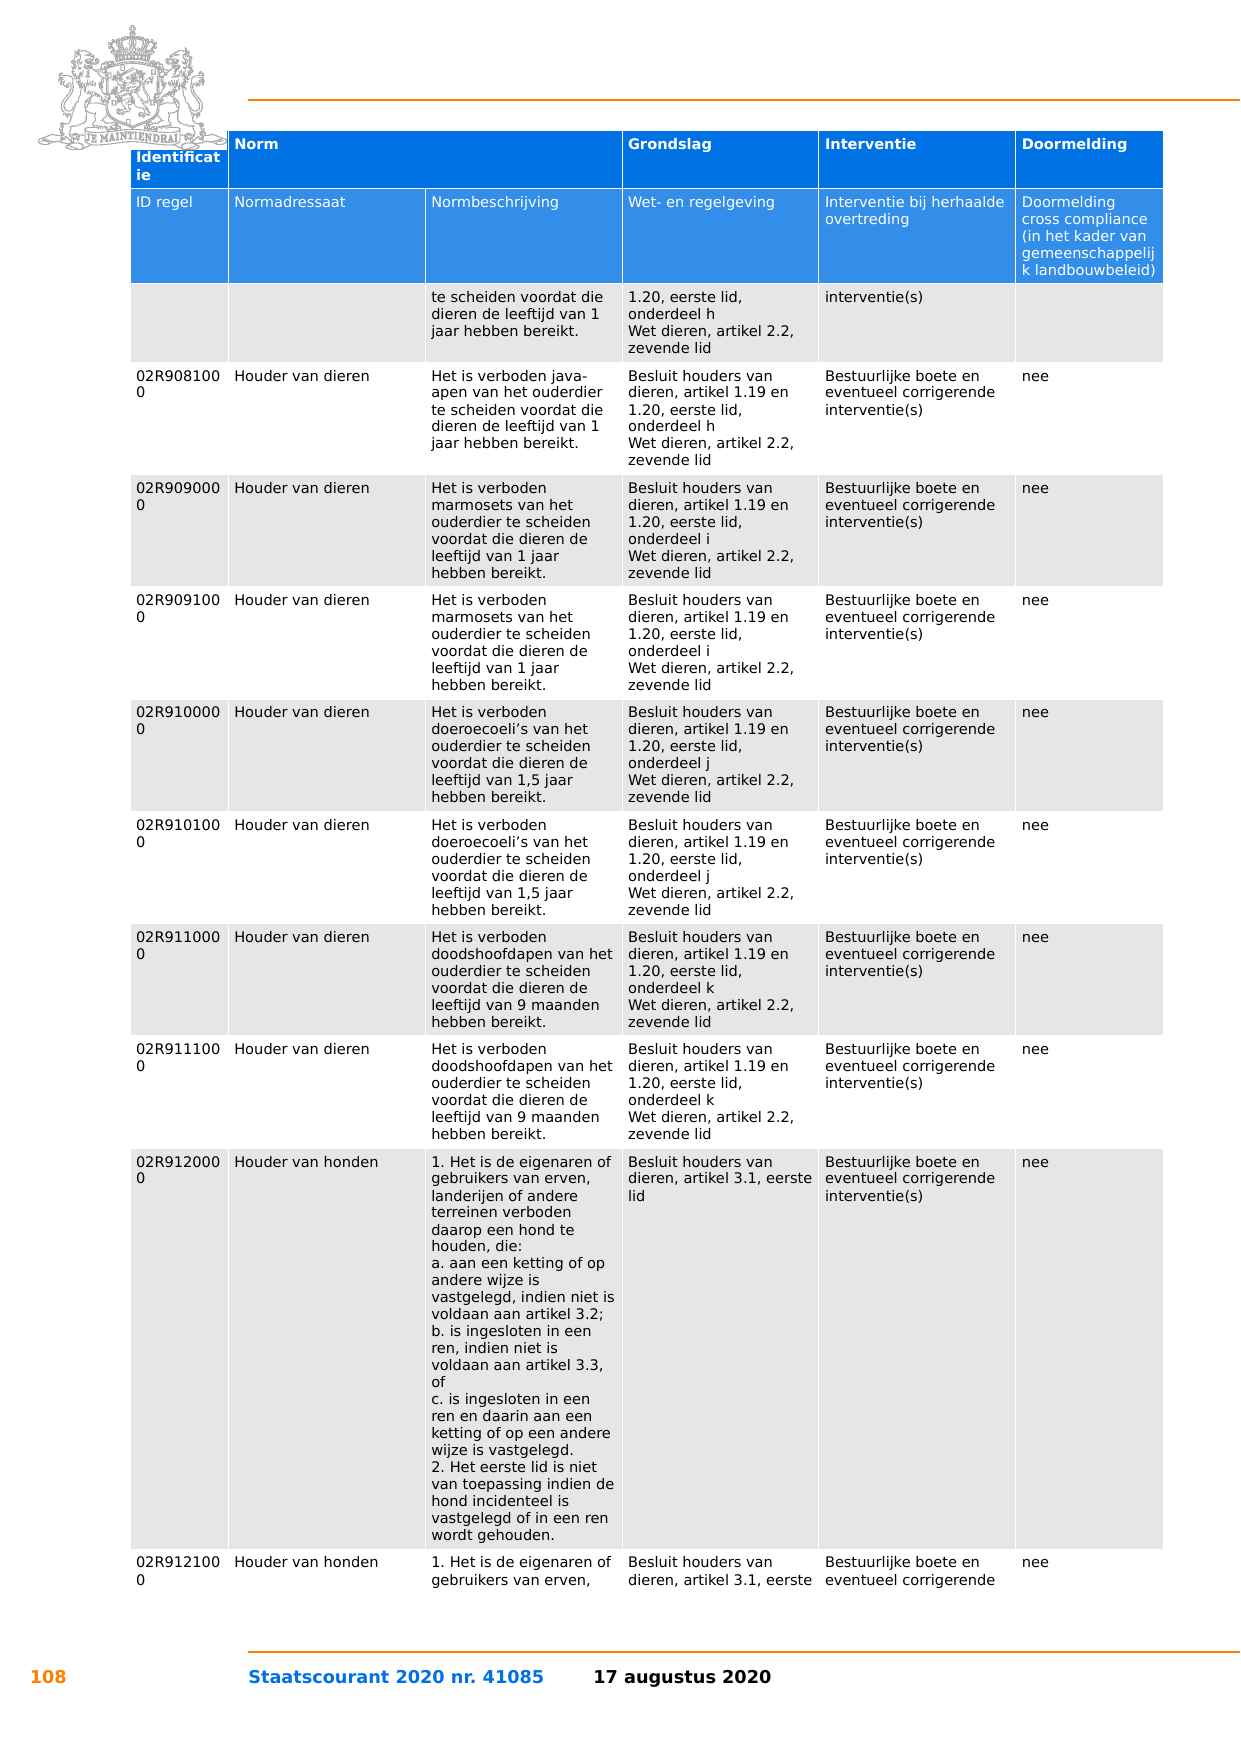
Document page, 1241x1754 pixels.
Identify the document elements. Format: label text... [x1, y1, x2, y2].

table_cell nee [1016, 587, 1163, 698]
table_cell Houder van dieren [229, 475, 425, 586]
table_cell nee [1016, 475, 1163, 586]
table_cell Bestuurlijke boete en eventueel corrigerende interventie(s) [819, 1149, 1015, 1549]
table_cell Normbeschrijving [426, 189, 622, 283]
table_cell 02R9111000 [131, 1036, 228, 1148]
table_cell 1.20, eerste lid, onderdeel h Wet dieren, artikel 2.2, zevende lid [623, 284, 818, 362]
table_cell Houder van honden [229, 1149, 425, 1549]
table_cell Bestuurlijke boete en eventueel corrigerende interventie(s) [819, 700, 1015, 811]
table_cell 02R9100000 [131, 700, 228, 811]
table_cell Houder van dieren [229, 700, 425, 811]
table_cell Het is verboden doeroecoeli’s van het ouderdier te scheiden voordat die dieren de leeftijd van 1,5 jaar hebben bereikt. [426, 812, 622, 923]
table_cell Doormelding cross compliance (in het kader van gemeenschappelijk landbouwbeleid) [1016, 189, 1163, 283]
table_cell 02R9081000 [131, 363, 228, 474]
table_header Doormelding [1016, 131, 1163, 188]
table_cell Wet- en regelgeving [623, 189, 818, 283]
table_cell Het is verboden doodshoofdapen van het ouderdier te scheiden voordat die dieren de leeftijd van 9 maanden hebben bereikt. [426, 1036, 622, 1148]
table_cell 02R9101000 [131, 812, 228, 923]
table_cell Besluit houders van dieren, artikel 1.19 en 1.20, eerste lid, onderdeel j Wet dieren, artikel 2.2, zevende lid [623, 812, 818, 923]
table_cell Besluit houders van dieren, artikel 1.19 en 1.20, eerste lid, onderdeel k Wet dieren, artikel 2.2, zevende lid [623, 924, 818, 1035]
table_cell Besluit houders van dieren, artikel 3.1, eerste [623, 1550, 818, 1593]
table_cell Het is verboden doeroecoeli’s van het ouderdier te scheiden voordat die dieren de leeftijd van 1,5 jaar hebben bereikt. [426, 700, 622, 811]
table_cell 02R9090000 [131, 475, 228, 586]
table_cell Het is verboden marmosets van het ouderdier te scheiden voordat die dieren de leeftijd van 1 jaar hebben bereikt. [426, 475, 622, 586]
table_cell te scheiden voordat die dieren de leeftijd van 1 jaar hebben bereikt. [426, 284, 622, 362]
table_cell Bestuurlijke boete en eventueel corrigerende interventie(s) [819, 812, 1015, 923]
table_cell Bestuurlijke boete en eventueel corrigerende interventie(s) [819, 1036, 1015, 1148]
picture [38, 25, 227, 150]
table_cell 02R9110000 [131, 924, 228, 1035]
table_cell nee [1016, 812, 1163, 923]
table_cell Besluit houders van dieren, artikel 1.19 en 1.20, eerste lid, onderdeel i Wet dieren, artikel 2.2, zevende lid [623, 587, 818, 698]
table_cell [229, 284, 425, 362]
table_cell nee [1016, 700, 1163, 811]
table_cell Besluit houders van dieren, artikel 1.19 en 1.20, eerste lid, onderdeel i Wet dieren, artikel 2.2, zevende lid [623, 475, 818, 586]
table_cell Bestuurlijke boete en eventueel corrigerende interventie(s) [819, 924, 1015, 1035]
table_cell Bestuurlijke boete en eventueel corrigerende [819, 1550, 1015, 1593]
table_cell Het is verboden java-apen van het ouderdier te scheiden voordat die dieren de leeftijd van 1 jaar hebben bereikt. [426, 363, 622, 474]
table_header Norm [229, 131, 622, 188]
table_cell [1016, 284, 1163, 362]
table_cell Houder van honden [229, 1550, 425, 1593]
table_cell nee [1016, 1036, 1163, 1148]
table_cell 02R9120000 [131, 1149, 228, 1549]
table_cell Besluit houders van dieren, artikel 1.19 en 1.20, eerste lid, onderdeel j Wet dieren, artikel 2.2, zevende lid [623, 700, 818, 811]
table_cell Houder van dieren [229, 924, 425, 1035]
table_cell Besluit houders van dieren, artikel 1.19 en 1.20, eerste lid, onderdeel k Wet dieren, artikel 2.2, zevende lid [623, 1036, 818, 1148]
table_cell 1. Het is de eigenaren of gebruikers van erven, [426, 1550, 622, 1593]
table_header Identificatie [131, 131, 228, 188]
table_cell ID regel [131, 189, 228, 283]
table_cell Het is verboden doodshoofdapen van het ouderdier te scheiden voordat die dieren de leeftijd van 9 maanden hebben bereikt. [426, 924, 622, 1035]
table_cell Besluit houders van dieren, artikel 1.19 en 1.20, eerste lid, onderdeel h Wet dieren, artikel 2.2, zevende lid [623, 363, 818, 474]
table_cell interventie(s) [819, 284, 1015, 362]
table_cell Besluit houders van dieren, artikel 3.1, eerste lid [623, 1149, 818, 1549]
table_cell nee [1016, 1550, 1163, 1593]
table_cell Bestuurlijke boete en eventueel corrigerende interventie(s) [819, 587, 1015, 698]
table_cell [131, 284, 228, 362]
table_cell Houder van dieren [229, 1036, 425, 1148]
table_cell 02R9121000 [131, 1550, 228, 1593]
table_cell Bestuurlijke boete en eventueel corrigerende interventie(s) [819, 475, 1015, 586]
table_cell nee [1016, 924, 1163, 1035]
table_cell Normadressaat [229, 189, 425, 283]
table_cell nee [1016, 1149, 1163, 1549]
table_cell Het is verboden marmosets van het ouderdier te scheiden voordat die dieren de leeftijd van 1 jaar hebben bereikt. [426, 587, 622, 698]
table_cell Bestuurlijke boete en eventueel corrigerende interventie(s) [819, 363, 1015, 474]
table_header Grondslag [623, 131, 818, 188]
table_cell Houder van dieren [229, 363, 425, 474]
table_cell Interventie bij herhaalde overtreding [819, 189, 1015, 283]
table_cell nee [1016, 363, 1163, 474]
table_cell Houder van dieren [229, 812, 425, 923]
table_cell 1. Het is de eigenaren of gebruikers van erven, landerijen of andere terreinen verboden daarop een hond te houden, die: a. aan een ketting of op andere wijze is vastgelegd, indien niet is voldaan aan artikel 3.2; b. is ingesloten in een ren, indien niet is voldaan aan artikel 3.3, of c. is ingesloten in een ren en daarin aan een ketting of op een andere wijze is vastgelegd. 2. Het eerste lid is niet van toepassing indien de hond incidenteel is vastgelegd of in een ren wordt gehouden. [426, 1149, 622, 1549]
table_cell Houder van dieren [229, 587, 425, 698]
table_cell 02R9091000 [131, 587, 228, 698]
table_header Interventie [819, 131, 1015, 188]
